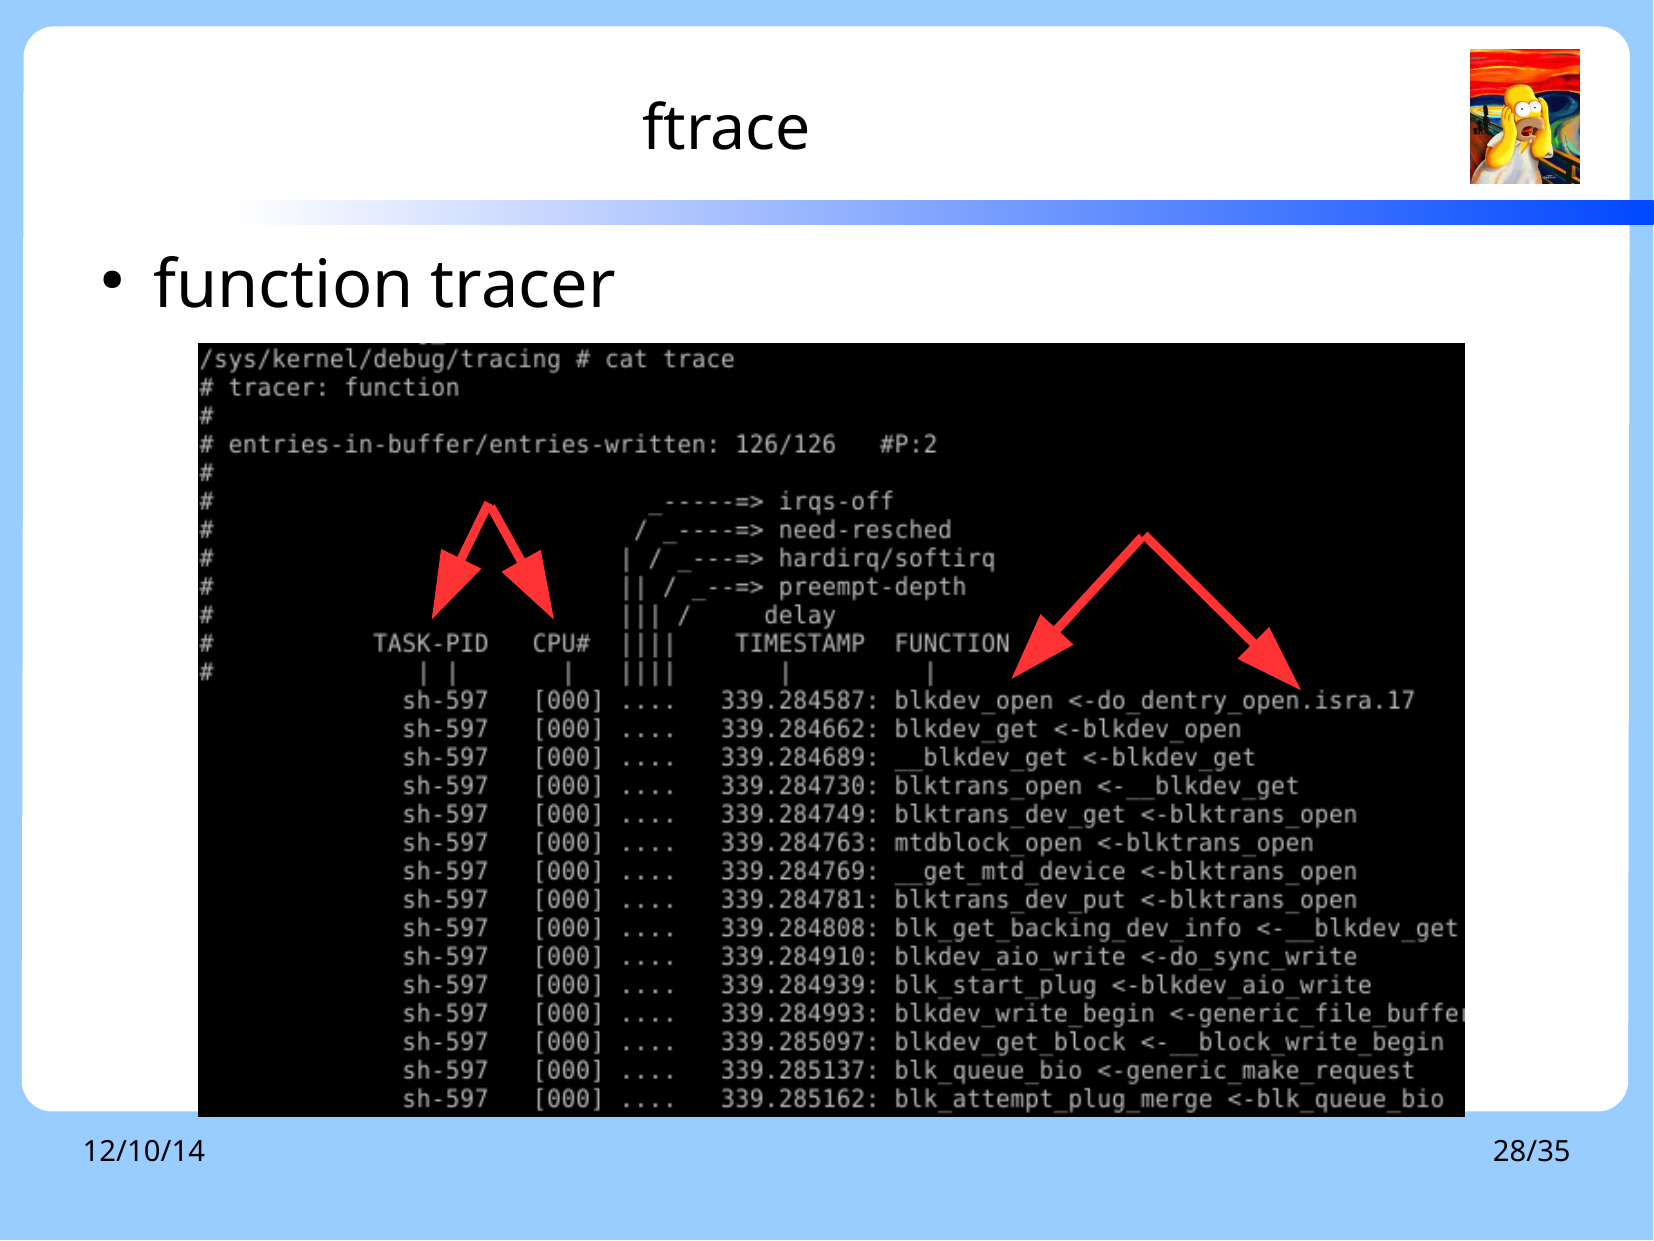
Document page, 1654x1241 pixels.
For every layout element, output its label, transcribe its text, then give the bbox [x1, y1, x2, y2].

picture [198, 1055, 1465, 1117]
title ftrace [82, 49, 1371, 201]
list function tracer [82, 236, 1571, 1055]
picture [1470, 49, 1580, 184]
